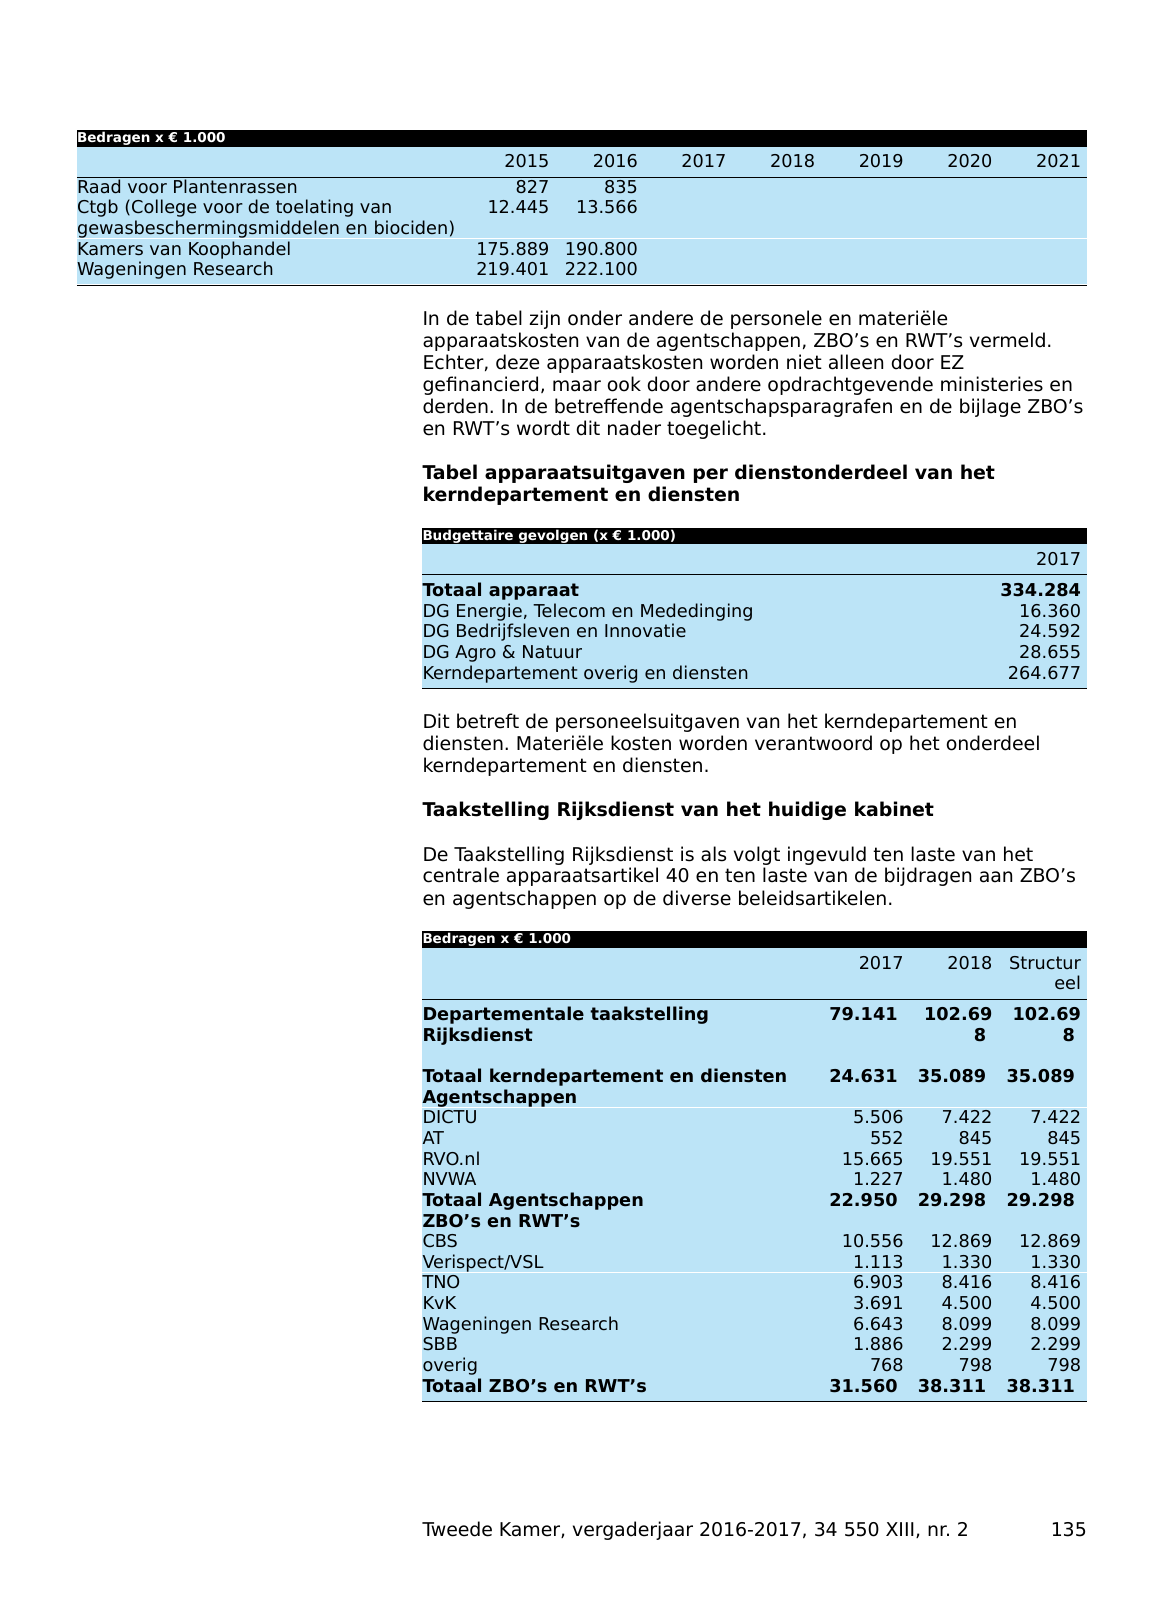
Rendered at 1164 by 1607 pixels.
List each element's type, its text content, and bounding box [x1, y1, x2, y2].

table_cell 38.311 [998, 1376, 1087, 1401]
table_cell 12.869 [998, 1231, 1087, 1252]
table_cell [422, 544, 909, 574]
table_cell ZBO’s en RWT’s [422, 1211, 821, 1231]
table_cell 798 [998, 1355, 1087, 1376]
table_header Budgettaire gevolgen (x € 1.000) [422, 528, 1087, 543]
table_header Bedragen x € 1.000 [77, 130, 1087, 146]
table_cell 8.099 [998, 1314, 1087, 1334]
table_cell 10.556 [821, 1231, 909, 1252]
table_cell Totaal Agentschappen [422, 1190, 821, 1211]
table_cell [998, 178, 1087, 197]
table_cell 102.698 [910, 1000, 998, 1046]
table_cell 4.500 [910, 1293, 998, 1314]
table_cell [77, 147, 466, 177]
table_cell [644, 259, 732, 284]
table_cell 29.298 [910, 1190, 998, 1211]
table_cell AT [422, 1128, 821, 1149]
table_cell 1.480 [910, 1169, 998, 1190]
table_cell 6.643 [821, 1314, 909, 1334]
table_cell [998, 1211, 1087, 1231]
table_cell 7.422 [998, 1108, 1087, 1128]
table_cell 1.330 [910, 1252, 998, 1272]
table_cell Agentschappen [422, 1087, 821, 1107]
table_cell 2018 [732, 147, 821, 177]
table_cell overig [422, 1355, 821, 1376]
table_cell 1.227 [821, 1169, 909, 1190]
table_cell Ctgb (College voor de toelating van gewasbeschermingsmiddelen en biociden) [77, 197, 466, 238]
table_cell [998, 197, 1087, 238]
table_cell 264.677 [910, 663, 1087, 688]
table_cell 768 [821, 1355, 909, 1376]
table_cell [422, 1046, 821, 1066]
table_cell [821, 197, 909, 238]
table_cell 38.311 [910, 1376, 998, 1401]
table_cell 1.330 [998, 1252, 1087, 1272]
table_cell 845 [998, 1128, 1087, 1149]
table_cell 222.100 [555, 259, 644, 284]
table_cell DICTU [422, 1108, 821, 1128]
table_cell 845 [910, 1128, 998, 1149]
table_cell 8.099 [910, 1314, 998, 1334]
table_cell 8.416 [998, 1273, 1087, 1293]
table_cell 28.655 [910, 642, 1087, 663]
table_cell [998, 1087, 1087, 1107]
table_cell 7.422 [910, 1108, 998, 1128]
table_cell [732, 178, 821, 197]
table_cell [644, 197, 732, 238]
table_cell Totaal ZBO’s en RWT’s [422, 1376, 821, 1401]
table_cell 13.566 [555, 197, 644, 238]
table_cell 24.631 [821, 1066, 909, 1087]
table_cell [909, 197, 998, 238]
table_cell 22.950 [821, 1190, 909, 1211]
table_cell Kamers van Koophandel [77, 239, 466, 259]
table_cell Raad voor Plantenrassen [77, 178, 466, 197]
table_cell [821, 1211, 909, 1231]
table_cell Kerndepartement overig en diensten [422, 663, 909, 688]
table_cell 15.665 [821, 1149, 909, 1169]
table_cell DG Agro & Natuur [422, 642, 909, 663]
table_cell Wageningen Research [77, 259, 466, 284]
table_cell 2018 [910, 948, 998, 999]
table_cell [909, 239, 998, 259]
text De Taakstelling Rijksdienst is als volgt ingevuld ten laste van het centrale apparaatsartikel 40 en ten laste van de bijdragen aan ZBO’s en agentschappen op de diverse beleidsartikelen. [422, 843, 1087, 909]
table_header Bedragen x € 1.000 [422, 931, 1087, 947]
table_cell 2019 [821, 147, 909, 177]
subtitle Tabel apparaatsuitgaven per dienstonderdeel van het kerndepartement en diensten [422, 462, 1087, 506]
table_cell 8.416 [910, 1273, 998, 1293]
table_cell [998, 1046, 1087, 1066]
table_cell Structureel [998, 948, 1087, 999]
table_cell 12.869 [910, 1231, 998, 1252]
table_cell 2021 [998, 147, 1087, 177]
table_cell 2017 [910, 544, 1087, 574]
text In de tabel zijn onder andere de personele en materiële apparaatskosten van de agentschappen, ZBO’s en RWT’s vermeld. Echter, deze apparaatskosten worden niet alleen door EZ gefinancierd, maar ook door andere opdrachtgevende ministeries en derden. In de betreffende agentschapsparagrafen en de bijlage ZBO’s en RWT’s wordt dit nader toegelicht. [422, 308, 1087, 439]
table_cell 16.360 [910, 601, 1087, 621]
table_cell [732, 197, 821, 238]
table_cell [821, 239, 909, 259]
table_cell 4.500 [998, 1293, 1087, 1314]
table_cell [732, 239, 821, 259]
table_cell 1.886 [821, 1334, 909, 1355]
table_cell 35.089 [910, 1066, 998, 1087]
table_cell [732, 259, 821, 284]
table_cell 12.445 [466, 197, 555, 238]
table_cell 219.401 [466, 259, 555, 284]
table_cell 2020 [909, 147, 998, 177]
table_cell 19.551 [998, 1149, 1087, 1169]
table_cell [422, 948, 821, 999]
table_cell 3.691 [821, 1293, 909, 1314]
table_cell [998, 239, 1087, 259]
table_cell KvK [422, 1293, 821, 1314]
table_cell CBS [422, 1231, 821, 1252]
table_cell 2015 [466, 147, 555, 177]
table_cell [998, 259, 1087, 284]
table_cell 31.560 [821, 1376, 909, 1401]
table_cell RVO.nl [422, 1149, 821, 1169]
table_cell Totaal apparaat [422, 575, 909, 601]
table_cell [821, 259, 909, 284]
table_cell 798 [910, 1355, 998, 1376]
table_cell Departementale taakstelling Rijksdienst [422, 1000, 821, 1046]
table_cell [910, 1087, 998, 1107]
table_cell 19.551 [910, 1149, 998, 1169]
table_cell 835 [555, 178, 644, 197]
table_cell Verispect/VSL [422, 1252, 821, 1272]
table_cell [821, 1046, 909, 1066]
table_cell 102.698 [998, 1000, 1087, 1046]
table_cell [910, 1046, 998, 1066]
table_cell [644, 239, 732, 259]
table_cell 2017 [644, 147, 732, 177]
table_cell SBB [422, 1334, 821, 1355]
table_cell DG Bedrijfsleven en Innovatie [422, 621, 909, 642]
table_cell 175.889 [466, 239, 555, 259]
table_cell 2016 [555, 147, 644, 177]
table_cell 79.141 [821, 1000, 909, 1046]
table_cell 35.089 [998, 1066, 1087, 1087]
table_cell [821, 1087, 909, 1107]
table_cell 552 [821, 1128, 909, 1149]
table_cell 5.506 [821, 1108, 909, 1128]
table_cell 6.903 [821, 1273, 909, 1293]
table_cell 190.800 [555, 239, 644, 259]
table_cell 2.299 [998, 1334, 1087, 1355]
table_cell 2.299 [910, 1334, 998, 1355]
table_cell NVWA [422, 1169, 821, 1190]
table_cell [821, 178, 909, 197]
table_cell 2017 [821, 948, 909, 999]
table_cell TNO [422, 1273, 821, 1293]
table_cell 24.592 [910, 621, 1087, 642]
table_cell 827 [466, 178, 555, 197]
table_cell 334.284 [910, 575, 1087, 601]
table_cell Wageningen Research [422, 1314, 821, 1334]
table_cell Totaal kerndepartement en diensten [422, 1066, 821, 1087]
table_cell 1.113 [821, 1252, 909, 1272]
text Dit betreft de personeelsuitgaven van het kerndepartement en diensten. Materiële kosten worden verantwoord op het onderdeel kerndepartement en diensten. [422, 711, 1087, 777]
table_cell [910, 1211, 998, 1231]
table_cell DG Energie, Telecom en Mededinging [422, 601, 909, 621]
table_cell [909, 259, 998, 284]
table_cell 1.480 [998, 1169, 1087, 1190]
table_cell [644, 178, 732, 197]
table_cell 29.298 [998, 1190, 1087, 1211]
table_cell [909, 178, 998, 197]
subtitle Taakstelling Rijksdienst van het huidige kabinet [422, 799, 1087, 821]
